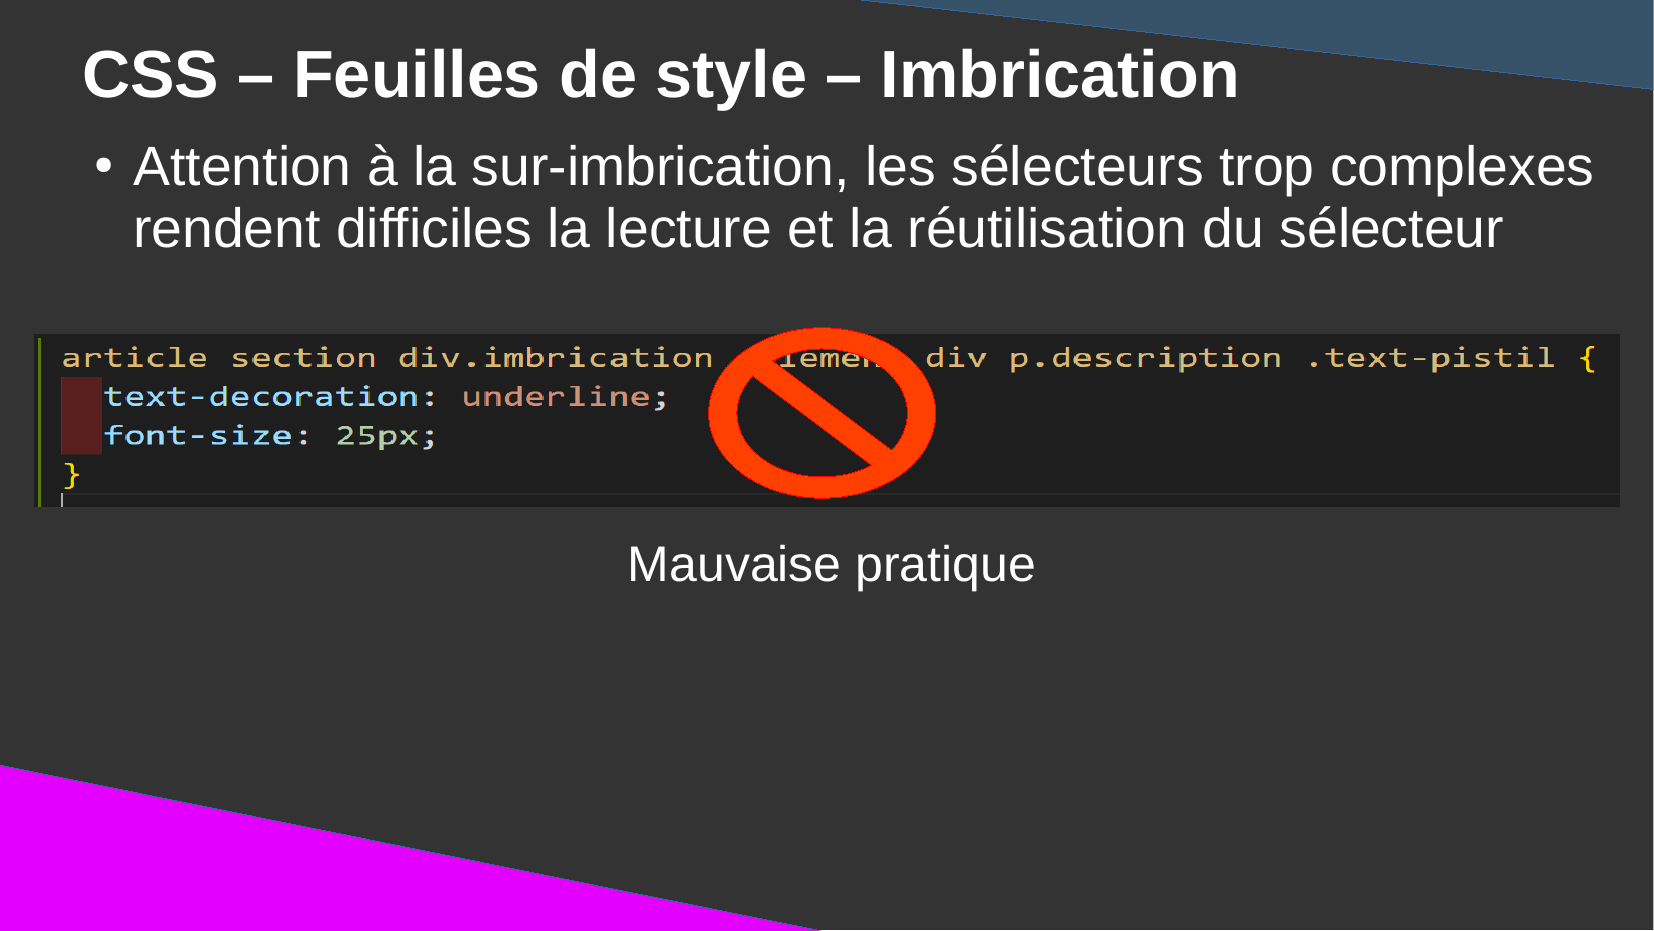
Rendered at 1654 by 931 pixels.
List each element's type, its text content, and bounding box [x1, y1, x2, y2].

text_box [0, 765, 823, 931]
text_box [861, 0, 1654, 90]
text_box [708, 327, 936, 499]
picture [34, 334, 1620, 507]
title Mauvaise pratique [531, 536, 1133, 620]
list Attention à la sur-imbrication, les sélecteurs trop complexes rendent difficiles la lecture et la réutilisation du sélecteur [80, 135, 1605, 304]
picture [737, 377, 870, 476]
title CSS – Feuilles de style – Imbrication [82, 37, 1571, 122]
picture [775, 349, 907, 449]
